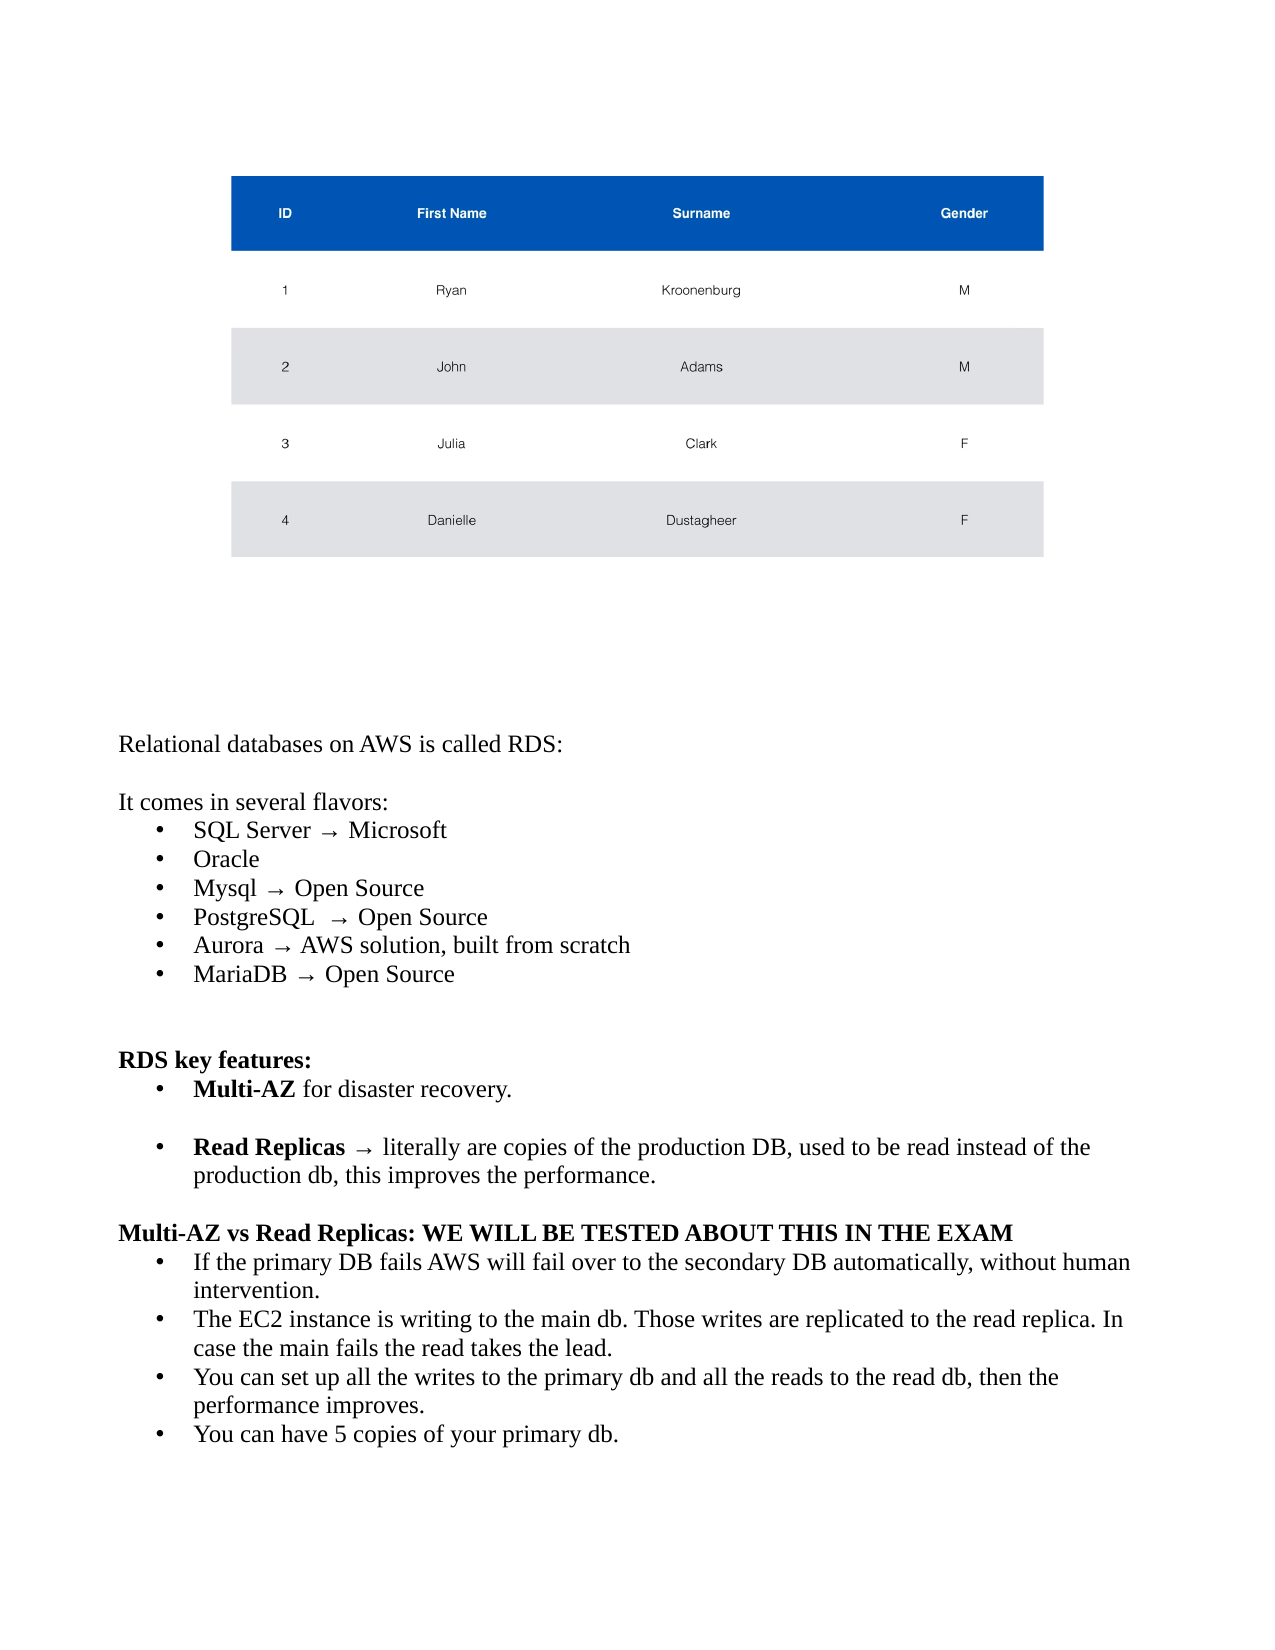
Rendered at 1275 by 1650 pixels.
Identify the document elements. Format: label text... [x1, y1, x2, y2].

list You can set up all the writes to the primary db and all the reads to the read db, then the performance improves. [156, 1362, 1157, 1419]
list Mysql → Open Source [156, 873, 1157, 902]
text It comes in several flavors: [118, 787, 1157, 815]
list Oracle [156, 844, 1157, 873]
list Aurora → AWS solution, built from scratch [156, 930, 1157, 959]
text RDS key features: [118, 1045, 1157, 1074]
list If the primary DB fails AWS will fail over to the secondary DB automatically, without human intervention. [156, 1247, 1157, 1304]
text Multi-AZ vs Read Replicas: WE WILL BE TESTED ABOUT THIS IN THE EXAM [118, 1218, 1157, 1247]
text Relational databases on AWS is called RDS: [118, 729, 1157, 758]
list Multi-AZ for disaster recovery. [156, 1074, 1157, 1103]
list You can have 5 copies of your primary db. [156, 1419, 1157, 1448]
list Read Replicas → literally are copies of the production DB, used to be read instead of the production db, this improves the performance. [156, 1132, 1157, 1189]
picture [231, 176, 1044, 557]
list PostgreSQL → Open Source [156, 902, 1157, 930]
list MariaDB → Open Source [156, 959, 1157, 988]
list SQL Server → Microsoft [156, 815, 1157, 844]
list The EC2 instance is writing to the main db. Those writes are replicated to the read replica. In case the main fails the read takes the lead. [156, 1304, 1157, 1362]
